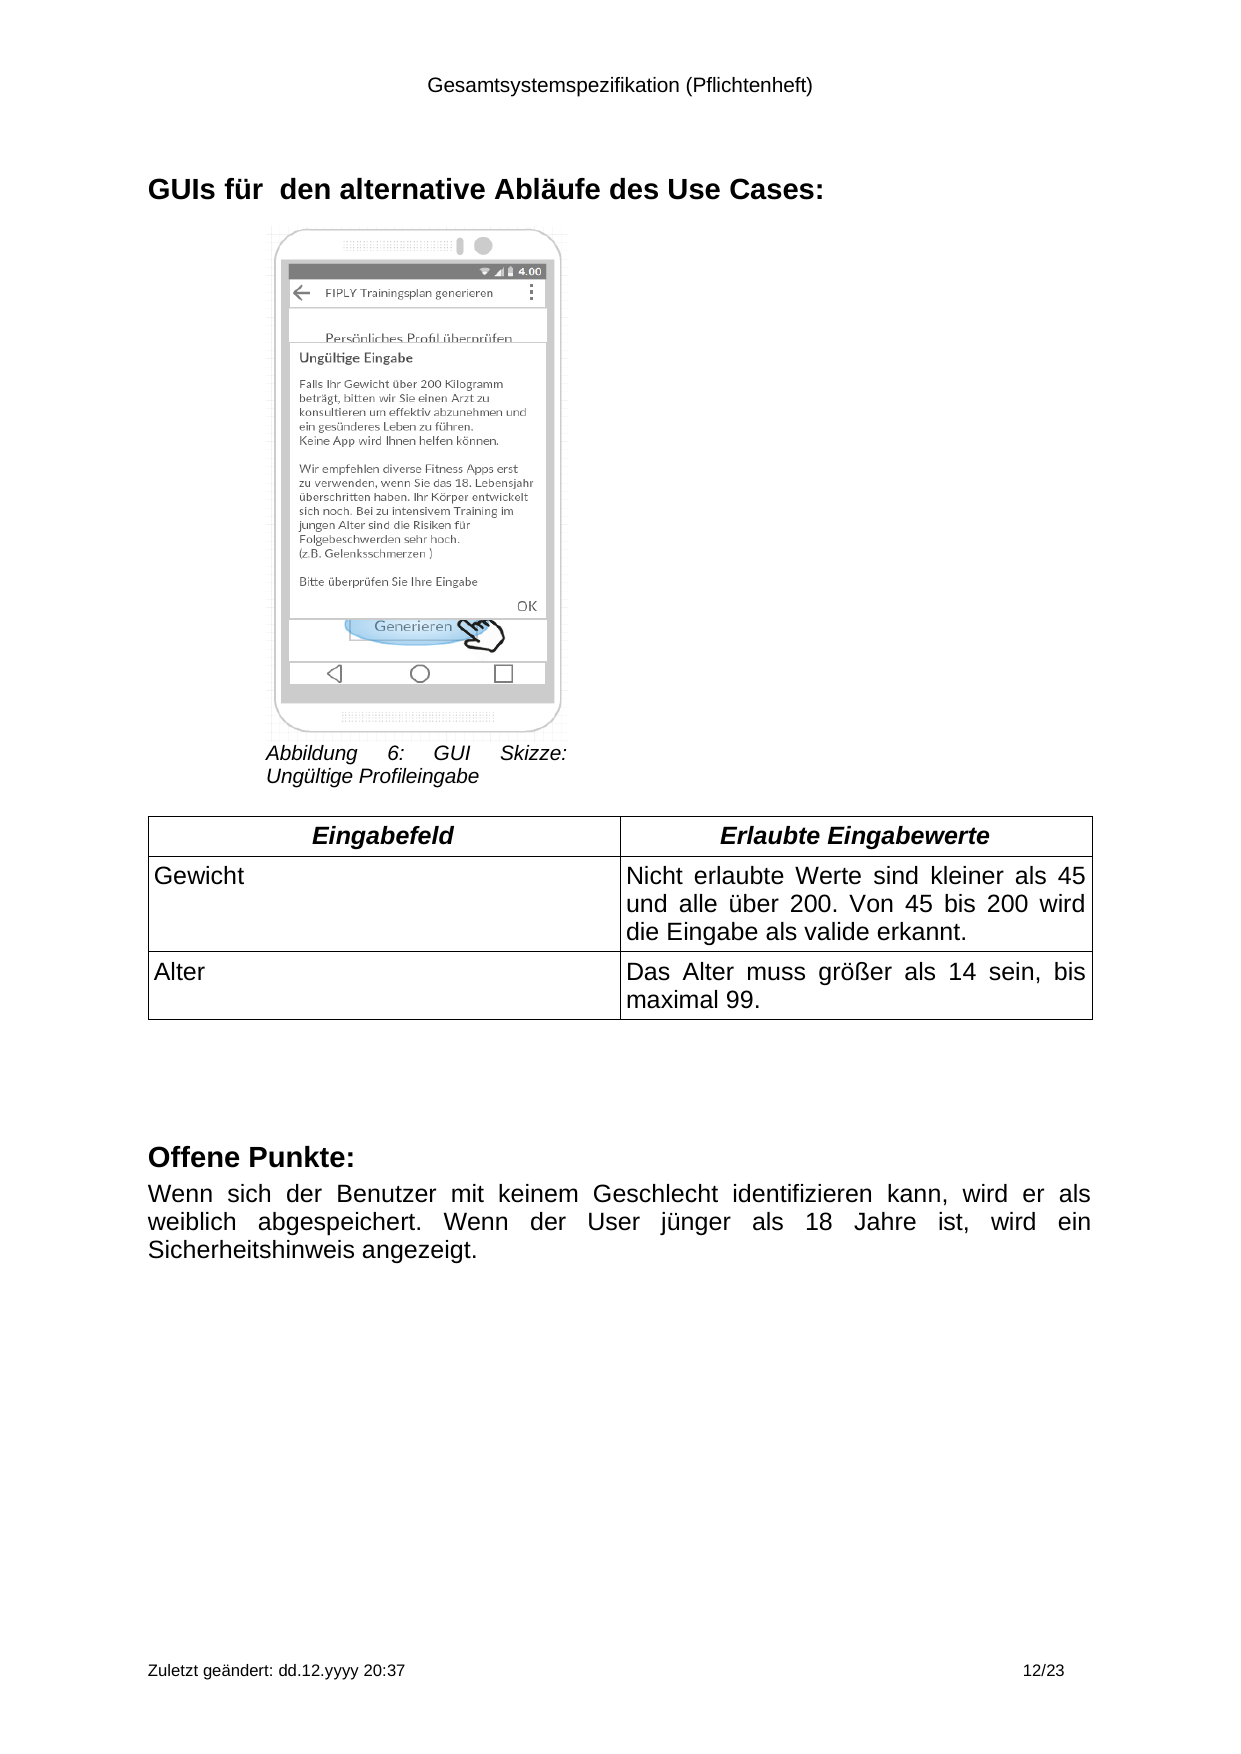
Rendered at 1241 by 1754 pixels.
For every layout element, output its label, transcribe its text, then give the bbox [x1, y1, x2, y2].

subtitle GUIs für den alternative Abläufe des Use Cases: [148, 173, 1092, 205]
table_cell Nicht erlaubte Werte sind kleiner als 45 und alle über 200. Von 45 bis 200 wird die Eingabe als valide erkannt. [621, 857, 1092, 951]
text Wenn sich der Benutzer mit keinem Geschlecht identifizieren kann, wird er als weiblich abgespeichert. Wenn der User jünger als 18 Jahre ist, wird ein Sicherheitshinweis angezeigt. [148, 1180, 1092, 1264]
table_header Eingabefeld [149, 817, 620, 856]
text Abbildung 6: GUI Skizze: Ungültige Profileingabe [266, 742, 569, 788]
table_cell Das Alter muss größer als 14 sein, bis maximal 99. [621, 952, 1092, 1019]
picture [265, 226, 569, 742]
subtitle Offene Punkte: [148, 1141, 1092, 1173]
table_header Erlaubte Eingabewerte [621, 817, 1092, 856]
table_cell Gewicht [149, 857, 620, 951]
table_cell Alter [149, 952, 620, 1019]
